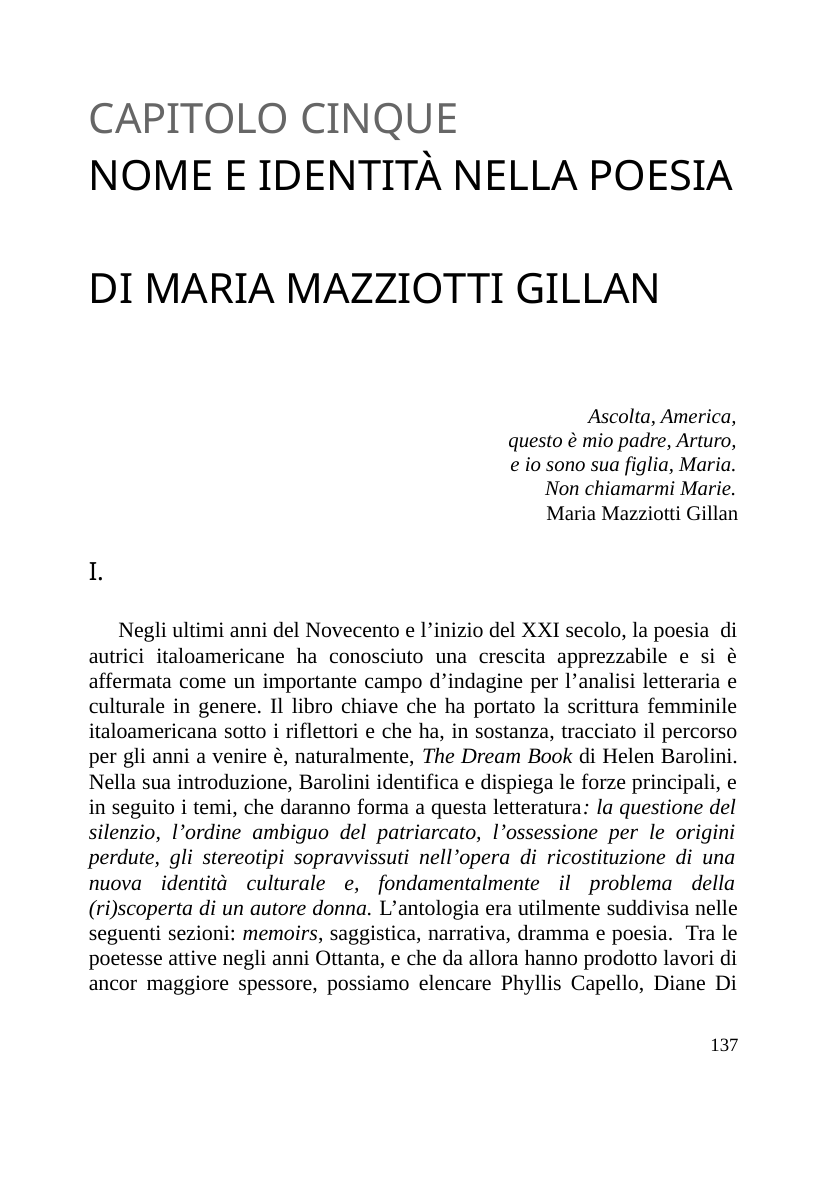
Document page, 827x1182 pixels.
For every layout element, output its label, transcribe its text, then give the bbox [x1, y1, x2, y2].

text Negli ultimi anni del Novecento e l’inizio del XXI secolo, la poesia di autrici italoamericane ha conosciuto una crescita apprezzabile e si è affermata come un importante campo d’indagine per l’analisi letteraria e culturale in genere. Il libro chiave che ha portato la scrittura femminile italoamericana sotto i riflettori e che ha, in sostanza, tracciato il percorso per gli anni a venire è, naturalmente, The Dream Book di Helen Barolini. Nella sua introduzione, Barolini identifica e dispiega le forze principali, e in seguito i temi, che daranno forma a questa letteratura: la questione del silenzio, l’ordine ambiguo del patriarcato, l’ossessione per le origini perdute, gli stereotipi sopravvissuti nell’opera di ricostituzione di una nuova identità culturale e, fondamentalmente il problema della (ri)scoperta di un autore donna. L’antologia era utilmente suddivisa nelle seguenti sezioni: memoirs, saggistica, narrativa, dramma e poesia. Tra le poetesse attive negli anni Ottanta, e che da allora hanno prodotto lavori di ancor maggiore spessore, possiamo elencare Phyllis Capello, Diane Di [88, 617, 738, 996]
text Non chiamarmi Marie. [88, 476, 738, 500]
text Ascolta, America, [88, 404, 738, 428]
text Maria Mazziotti Gillan [88, 500, 738, 524]
text I. [88, 554, 738, 588]
text e io sono sua figlia, Maria. [88, 452, 738, 476]
text CAPITOLO CINQUE NOME E IDENTITÀ NELLA POESIA DI MARIA MAZZIOTTI GILLAN [88, 88, 738, 316]
text questo è mio padre, Arturo, [88, 428, 738, 452]
